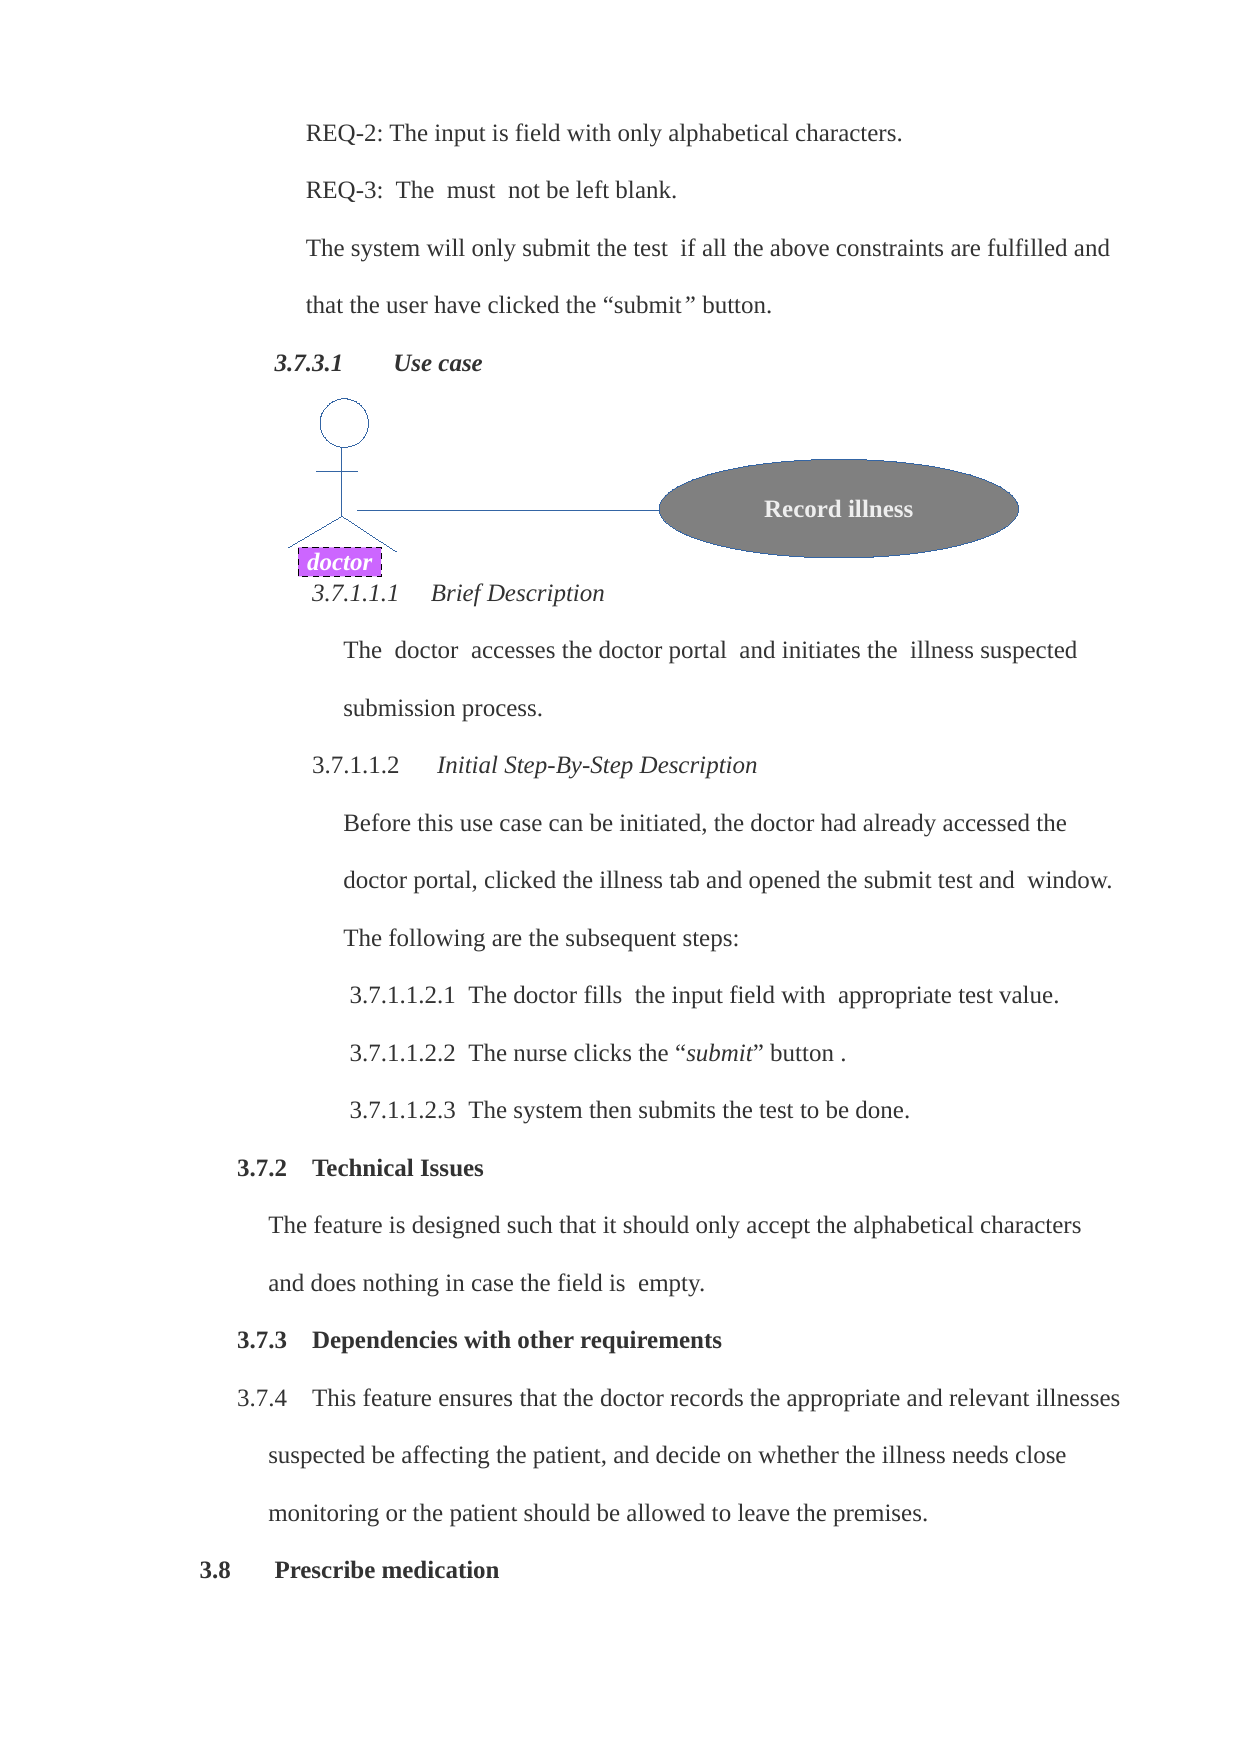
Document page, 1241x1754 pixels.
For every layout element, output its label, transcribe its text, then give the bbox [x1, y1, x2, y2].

list The doctor accesses the doctor portal and initiates the illness suspected submission process. [306, 636, 1122, 722]
list Before this use case can be initiated, the doctor had already accessed the doctor portal, clicked the illness tab and opened the submit test and window. The following are the subsequent steps: [306, 808, 1122, 952]
list The system then submits the test to be done. [343, 1096, 1122, 1124]
list Dependencies with other requirements [231, 1326, 1122, 1354]
list The nurse clicks the “submit” button . [343, 1038, 1122, 1067]
list REQ-2: The input is field with only alphabetical characters. [268, 118, 1122, 147]
list Brief Description [306, 578, 1122, 607]
list Initial Step-By-Step Description [306, 751, 1122, 779]
list The system will only submit the test if all the above constraints are fulfilled and that the user have clicked the “submit” button. [268, 233, 1122, 319]
list The doctor fills the input field with appropriate test value. [343, 981, 1122, 1009]
list This feature ensures that the doctor records the appropriate and relevant illnesses suspected be affecting the patient, and decide on whether the illness needs close monitoring or the patient should be allowed to leave the premises. [231, 1383, 1122, 1527]
list Use case [268, 348, 1122, 377]
list Technical Issues [231, 1153, 1122, 1182]
list REQ-3: The must not be left blank. [268, 176, 1122, 204]
list The feature is designed such that it should only accept the alphabetical characters and does nothing in case the field is empty. [231, 1211, 1122, 1297]
list Prescribe medication [193, 1556, 1122, 1584]
